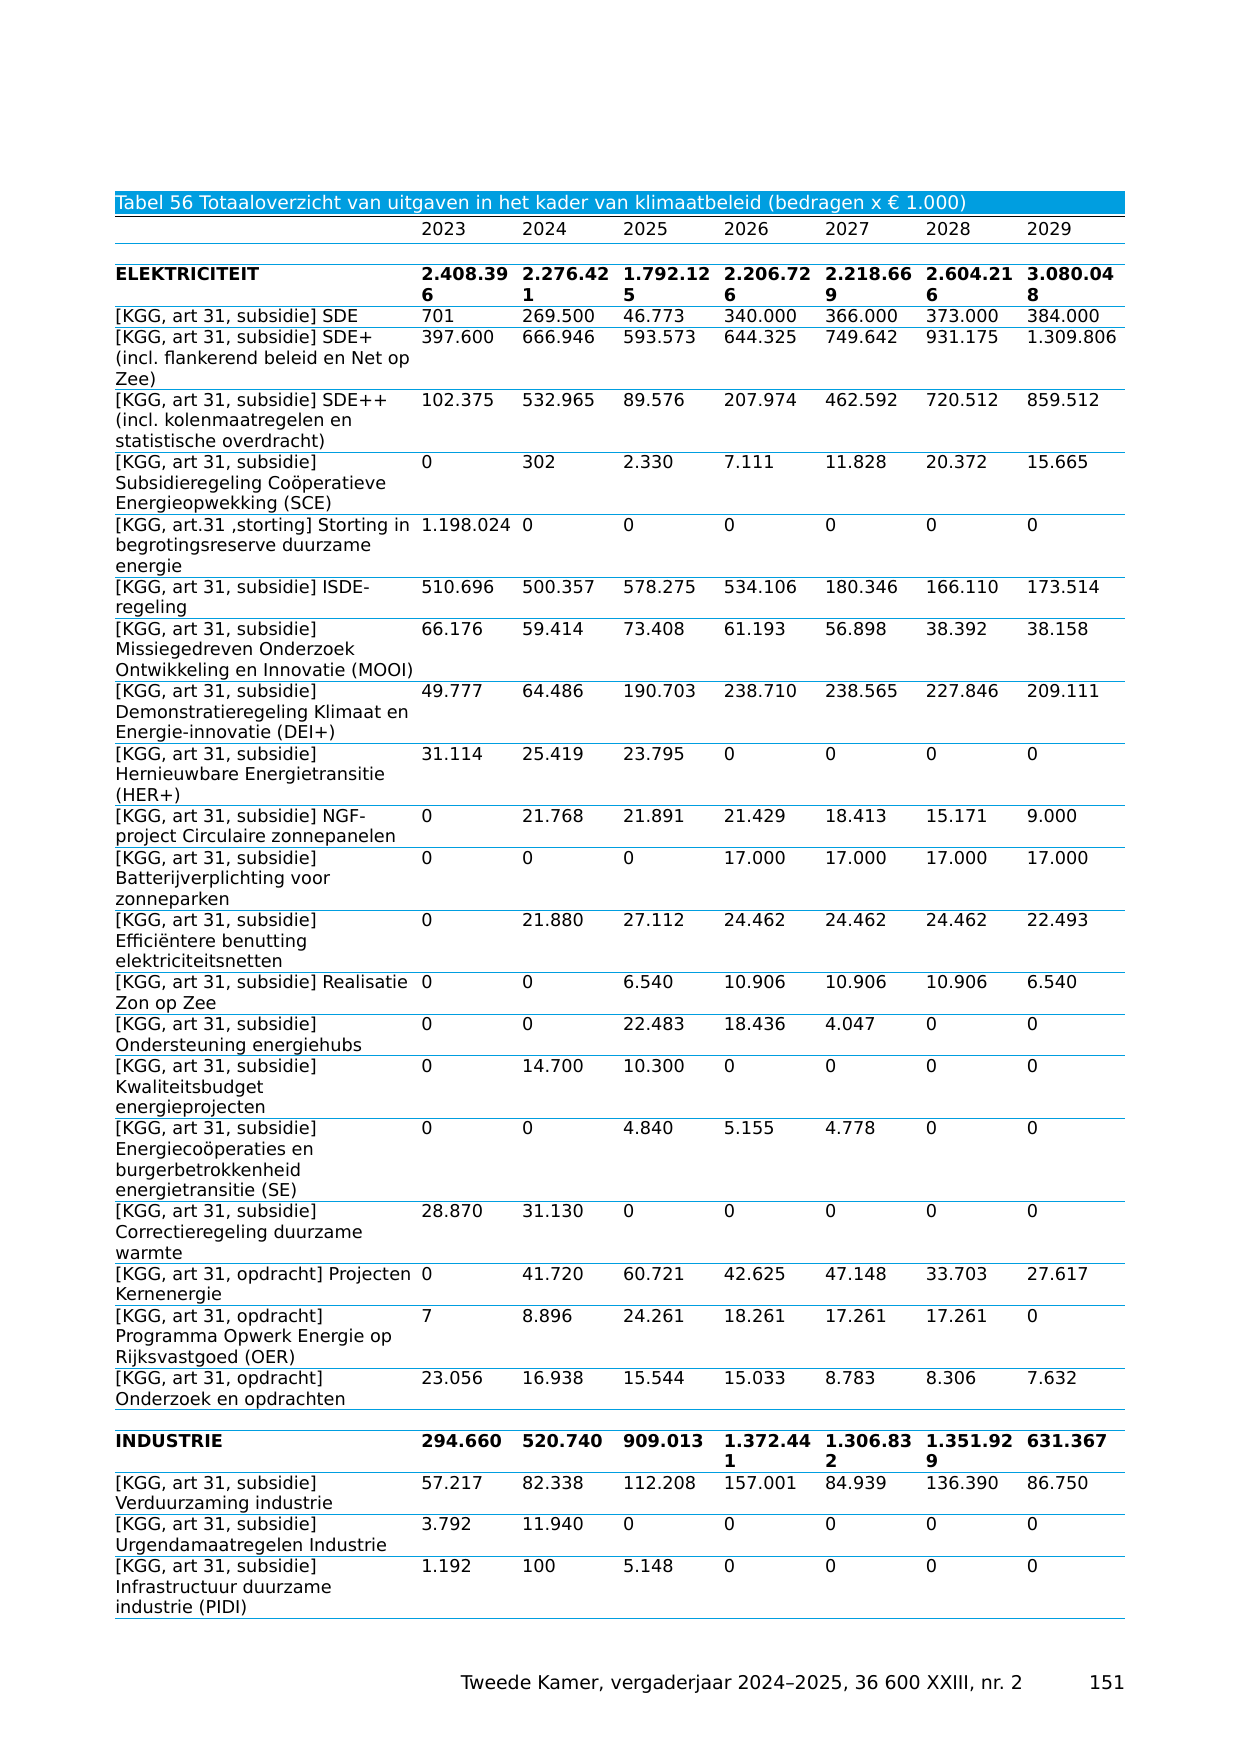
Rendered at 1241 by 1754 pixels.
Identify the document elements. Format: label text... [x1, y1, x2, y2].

table_cell 100 [519, 1557, 620, 1618]
table_cell 578.275 [620, 578, 721, 618]
table_cell 0 [1024, 1056, 1125, 1118]
table_cell 0 [721, 744, 822, 805]
table_cell 4.778 [822, 1119, 923, 1201]
table_cell 20.372 [923, 453, 1024, 514]
table_cell 11.940 [519, 1515, 620, 1556]
table_cell 0 [418, 848, 519, 909]
table_cell 157.001 [721, 1473, 822, 1514]
table_cell 89.576 [620, 390, 721, 452]
table_cell 7 [418, 1306, 519, 1367]
table_cell 102.375 [418, 390, 519, 452]
table_cell 57.217 [418, 1473, 519, 1514]
table_cell 66.176 [418, 619, 519, 681]
table_cell 269.500 [519, 307, 620, 327]
table_cell 0 [923, 1056, 1024, 1118]
table_cell 22.483 [620, 1015, 721, 1055]
table_cell [KGG, art 31, subsidie] Urgendamaatregelen Industrie [115, 1515, 418, 1556]
table_cell 500.357 [519, 578, 620, 618]
table_cell 207.974 [721, 390, 822, 452]
table_cell 534.106 [721, 578, 822, 618]
table_cell [822, 1410, 923, 1430]
table_cell 17.000 [1024, 848, 1125, 909]
table_cell 14.700 [519, 1056, 620, 1118]
table_cell 23.795 [620, 744, 721, 805]
table_cell 180.346 [822, 578, 923, 618]
table_cell 0 [519, 848, 620, 909]
table_cell 2029 [1024, 217, 1125, 243]
table_cell 17.261 [822, 1306, 923, 1367]
table_cell [1024, 1410, 1125, 1430]
table_cell 0 [620, 1515, 721, 1556]
table_cell 2.276.421 [519, 265, 620, 306]
table_cell [KGG, art 31, subsidie] Hernieuwbare Energietransitie (HER+) [115, 744, 418, 805]
table_cell 17.261 [923, 1306, 1024, 1367]
table_cell 9.000 [1024, 806, 1125, 847]
table_cell 294.660 [418, 1431, 519, 1472]
table_cell [519, 1410, 620, 1430]
table_cell 0 [822, 744, 923, 805]
table_cell 2.604.216 [923, 265, 1024, 306]
table_cell [115, 244, 418, 264]
table_cell 24.462 [923, 911, 1024, 972]
table_cell 22.493 [1024, 911, 1125, 972]
table_cell 0 [1024, 1515, 1125, 1556]
table_cell [418, 1410, 519, 1430]
table_cell [721, 244, 822, 264]
table_cell ELEKTRICITEIT [115, 265, 418, 306]
table_cell 0 [923, 1557, 1024, 1618]
table_cell 18.436 [721, 1015, 822, 1055]
table_cell 520.740 [519, 1431, 620, 1472]
table_cell 136.390 [923, 1473, 1024, 1514]
table_cell [KGG, art 31, subsidie] Demonstratieregeling Klimaat en Energie-innovatie (DEI+) [115, 682, 418, 743]
table_cell 1.198.024 [418, 515, 519, 576]
table_cell 0 [1024, 1306, 1125, 1367]
table_cell 238.710 [721, 682, 822, 743]
table_cell 46.773 [620, 307, 721, 327]
table_cell 0 [923, 1202, 1024, 1263]
table_cell [KGG, art 31, opdracht] Onderzoek en opdrachten [115, 1369, 418, 1409]
table_cell 6.540 [1024, 973, 1125, 1014]
table_cell [KGG, art 31, subsidie] ISDE-regeling [115, 578, 418, 618]
table_cell 5.155 [721, 1119, 822, 1201]
table_cell 60.721 [620, 1264, 721, 1305]
table_cell 86.750 [1024, 1473, 1125, 1514]
table_cell 302 [519, 453, 620, 514]
table_cell 7.632 [1024, 1369, 1125, 1409]
table_cell 0 [418, 1264, 519, 1305]
table_cell [KGG, art.31 ,storting] Storting in begrotingsreserve duurzame energie [115, 515, 418, 576]
table_cell 112.208 [620, 1473, 721, 1514]
table_cell 10.906 [822, 973, 923, 1014]
table_cell 16.938 [519, 1369, 620, 1409]
table_cell 209.111 [1024, 682, 1125, 743]
table_cell [KGG, art 31, subsidie] Verduurzaming industrie [115, 1473, 418, 1514]
table_cell 2025 [620, 217, 721, 243]
table_cell 462.592 [822, 390, 923, 452]
table_cell 61.193 [721, 619, 822, 681]
table_cell 21.880 [519, 911, 620, 972]
table_cell [1024, 244, 1125, 264]
table_cell 84.939 [822, 1473, 923, 1514]
table_cell 0 [418, 453, 519, 514]
table_cell 0 [721, 1557, 822, 1618]
table_cell 2.330 [620, 453, 721, 514]
table_cell 47.148 [822, 1264, 923, 1305]
table_cell 0 [721, 1202, 822, 1263]
table_cell [418, 244, 519, 264]
table_cell [115, 1410, 418, 1430]
table_cell 10.300 [620, 1056, 721, 1118]
table_cell 11.828 [822, 453, 923, 514]
table_cell 38.392 [923, 619, 1024, 681]
table_cell 532.965 [519, 390, 620, 452]
table_cell 23.056 [418, 1369, 519, 1409]
table_cell 64.486 [519, 682, 620, 743]
table_cell 24.462 [822, 911, 923, 972]
table_cell [721, 1410, 822, 1430]
table_cell 0 [923, 744, 1024, 805]
table_cell [KGG, art 31, subsidie] Missiegedreven Onderzoek Ontwikkeling en Innovatie (MOOI) [115, 619, 418, 681]
table_cell 15.033 [721, 1369, 822, 1409]
table_cell 6.540 [620, 973, 721, 1014]
table_cell 2027 [822, 217, 923, 243]
table_cell 373.000 [923, 307, 1024, 327]
table_cell 1.309.806 [1024, 328, 1125, 389]
table_cell 720.512 [923, 390, 1024, 452]
table_cell 27.617 [1024, 1264, 1125, 1305]
table_cell 56.898 [822, 619, 923, 681]
table_cell 166.110 [923, 578, 1024, 618]
table_cell 0 [519, 973, 620, 1014]
table_cell [KGG, art 31, subsidie] Subsidieregeling Coöperatieve Energieopwekking (SCE) [115, 453, 418, 514]
table_cell 2.218.669 [822, 265, 923, 306]
table_cell 631.367 [1024, 1431, 1125, 1472]
table_cell 28.870 [418, 1202, 519, 1263]
table_cell [115, 217, 418, 243]
table_cell 0 [1024, 1119, 1125, 1201]
table_cell 238.565 [822, 682, 923, 743]
table_cell 0 [1024, 1015, 1125, 1055]
table_cell 24.261 [620, 1306, 721, 1367]
table_cell 510.696 [418, 578, 519, 618]
table_cell 25.419 [519, 744, 620, 805]
table_cell 0 [418, 1119, 519, 1201]
table_cell 2028 [923, 217, 1024, 243]
table_cell 17.000 [721, 848, 822, 909]
table_cell [KGG, art 31, subsidie] SDE++ (incl. kolenmaatregelen en statistische overdracht) [115, 390, 418, 452]
table_cell 0 [519, 1015, 620, 1055]
table_cell [KGG, art 31, opdracht] Projecten Kernenergie [115, 1264, 418, 1305]
table_cell [KGG, art 31, subsidie] NGF-project Circulaire zonnepanelen [115, 806, 418, 847]
table_cell 8.896 [519, 1306, 620, 1367]
table_cell 0 [1024, 1202, 1125, 1263]
table_cell 21.768 [519, 806, 620, 847]
table_cell 0 [418, 973, 519, 1014]
table_cell 190.703 [620, 682, 721, 743]
table_cell 1.792.125 [620, 265, 721, 306]
table_cell 366.000 [822, 307, 923, 327]
table_cell 82.338 [519, 1473, 620, 1514]
table_cell 2026 [721, 217, 822, 243]
table_cell [923, 1410, 1024, 1430]
table_cell 18.261 [721, 1306, 822, 1367]
table_cell 0 [721, 515, 822, 576]
table_cell 1.351.929 [923, 1431, 1024, 1472]
table_cell 10.906 [923, 973, 1024, 1014]
table_cell 31.114 [418, 744, 519, 805]
table_cell 3.792 [418, 1515, 519, 1556]
table_cell [KGG, art 31, subsidie] Energiecoöperaties en burgerbetrokkenheid energietransitie (SE) [115, 1119, 418, 1201]
table_cell 0 [519, 1119, 620, 1201]
table_cell 0 [721, 1515, 822, 1556]
table_cell 0 [923, 1119, 1024, 1201]
table_cell 0 [418, 1015, 519, 1055]
table_cell [KGG, art 31, subsidie] Ondersteuning energiehubs [115, 1015, 418, 1055]
table_cell [KGG, art 31, subsidie] Efficiëntere benutting elektriciteitsnetten [115, 911, 418, 972]
table_cell 0 [923, 515, 1024, 576]
table_cell 0 [822, 1557, 923, 1618]
table_cell 73.408 [620, 619, 721, 681]
table_cell 0 [1024, 1557, 1125, 1618]
table_cell 397.600 [418, 328, 519, 389]
table_cell 0 [822, 1056, 923, 1118]
table_cell 42.625 [721, 1264, 822, 1305]
table_cell 2024 [519, 217, 620, 243]
table_cell 33.703 [923, 1264, 1024, 1305]
table_cell 41.720 [519, 1264, 620, 1305]
table_cell 0 [519, 515, 620, 576]
table_cell 909.013 [620, 1431, 721, 1472]
table_cell 2.206.726 [721, 265, 822, 306]
table_cell 15.171 [923, 806, 1024, 847]
table_cell 0 [822, 515, 923, 576]
table_cell 27.112 [620, 911, 721, 972]
table_cell [620, 1410, 721, 1430]
table_cell 15.544 [620, 1369, 721, 1409]
table_cell 4.047 [822, 1015, 923, 1055]
table_cell 21.429 [721, 806, 822, 847]
table_cell 227.846 [923, 682, 1024, 743]
table_cell [KGG, art 31, subsidie] Batterijverplichting voor zonneparken [115, 848, 418, 909]
table_cell [822, 244, 923, 264]
table_cell 644.325 [721, 328, 822, 389]
table_cell [KGG, art 31, subsidie] Infrastructuur duurzame industrie (PIDI) [115, 1557, 418, 1618]
table_cell [KGG, art 31, subsidie] SDE [115, 307, 418, 327]
table_cell 340.000 [721, 307, 822, 327]
table_cell 0 [721, 1056, 822, 1118]
table_cell [KGG, art 31, subsidie] Kwaliteitsbudget energieprojecten [115, 1056, 418, 1118]
table_cell 0 [1024, 744, 1125, 805]
table_cell 49.777 [418, 682, 519, 743]
table_cell [KGG, art 31, opdracht] Programma Opwerk Energie op Rijksvastgoed (OER) [115, 1306, 418, 1367]
table_cell 24.462 [721, 911, 822, 972]
table_cell [519, 244, 620, 264]
table_cell [KGG, art 31, subsidie] SDE+ (incl. flankerend beleid en Net op Zee) [115, 328, 418, 389]
table_cell 59.414 [519, 619, 620, 681]
table_cell INDUSTRIE [115, 1431, 418, 1472]
table_cell 15.665 [1024, 453, 1125, 514]
table_cell 749.642 [822, 328, 923, 389]
table_cell 31.130 [519, 1202, 620, 1263]
table_cell 17.000 [923, 848, 1024, 909]
table_cell 8.306 [923, 1369, 1024, 1409]
table_cell [KGG, art 31, subsidie] Correctieregeling duurzame warmte [115, 1202, 418, 1263]
table_cell [KGG, art 31, subsidie] Realisatie Zon op Zee [115, 973, 418, 1014]
table_cell 0 [822, 1515, 923, 1556]
table_cell 0 [620, 848, 721, 909]
table_cell 38.158 [1024, 619, 1125, 681]
table_cell 0 [923, 1515, 1024, 1556]
table_cell 701 [418, 307, 519, 327]
table_cell 2.408.396 [418, 265, 519, 306]
table_cell 17.000 [822, 848, 923, 909]
table_cell 5.148 [620, 1557, 721, 1618]
table_cell 10.906 [721, 973, 822, 1014]
table_cell 666.946 [519, 328, 620, 389]
table_cell 8.783 [822, 1369, 923, 1409]
table_cell 1.372.441 [721, 1431, 822, 1472]
table_cell 593.573 [620, 328, 721, 389]
table_cell 0 [822, 1202, 923, 1263]
table_cell 0 [418, 806, 519, 847]
table_cell 931.175 [923, 328, 1024, 389]
table_cell 2023 [418, 217, 519, 243]
table_cell 4.840 [620, 1119, 721, 1201]
table_cell [923, 244, 1024, 264]
table_cell 0 [1024, 515, 1125, 576]
table_cell [620, 244, 721, 264]
table_cell 384.000 [1024, 307, 1125, 327]
table_cell 18.413 [822, 806, 923, 847]
table_cell 0 [923, 1015, 1024, 1055]
table_cell 7.111 [721, 453, 822, 514]
table_cell 0 [620, 515, 721, 576]
table_cell 1.306.832 [822, 1431, 923, 1472]
table_cell 21.891 [620, 806, 721, 847]
table_cell 0 [620, 1202, 721, 1263]
table_cell 173.514 [1024, 578, 1125, 618]
table_cell 0 [418, 911, 519, 972]
table_cell 859.512 [1024, 390, 1125, 452]
table_cell 0 [418, 1056, 519, 1118]
table_cell 3.080.048 [1024, 265, 1125, 306]
table_cell 1.192 [418, 1557, 519, 1618]
